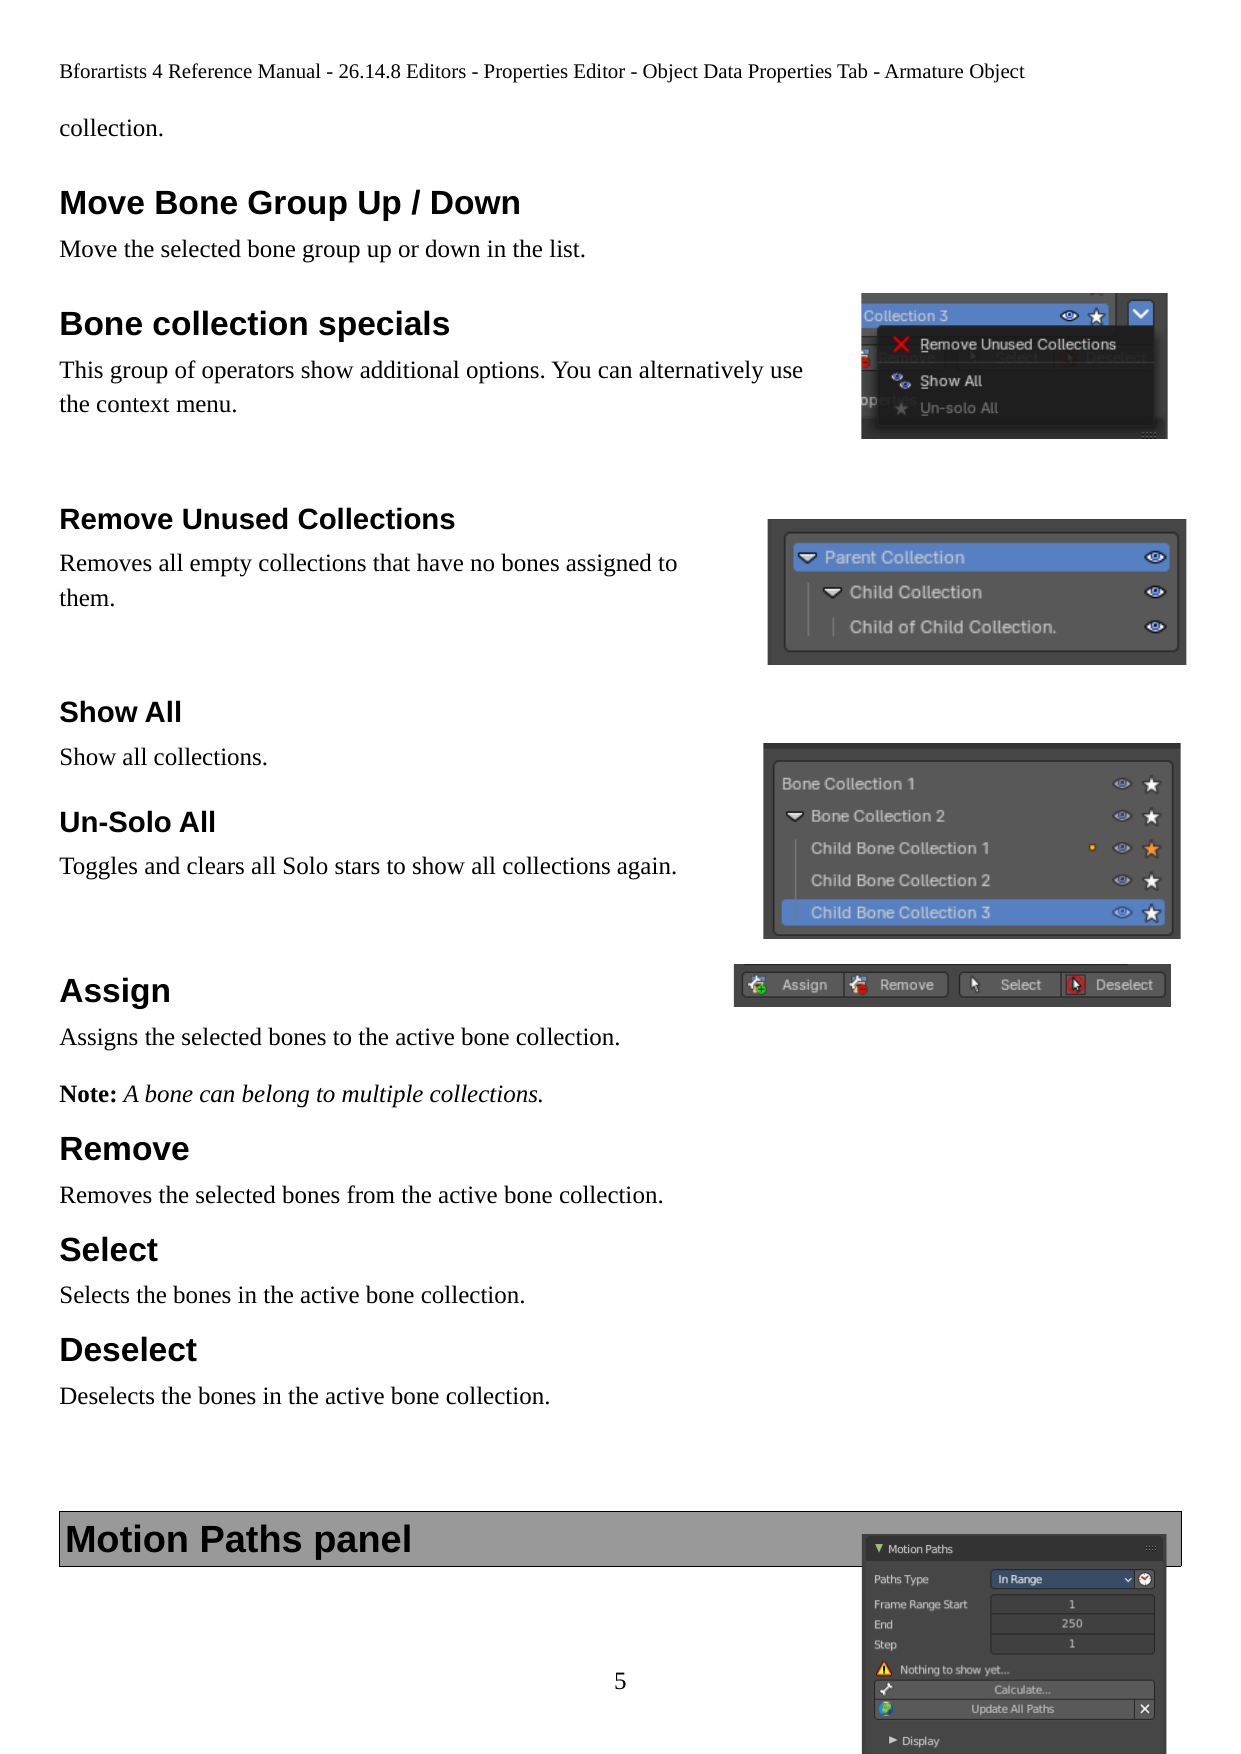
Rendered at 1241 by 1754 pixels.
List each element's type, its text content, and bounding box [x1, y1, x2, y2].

text Removes the selected bones from the active bone collection. [59, 1180, 1181, 1208]
text Removes all empty collections that have no bones assigned to them. [59, 548, 767, 611]
subtitle Remove Unused Collections [59, 502, 1181, 536]
subtitle Select [59, 1229, 1181, 1268]
picture [733, 964, 1171, 1007]
subtitle Bone collection specials [59, 303, 861, 342]
picture [861, 293, 1168, 439]
text Selects the bones in the active bone collection. [59, 1281, 1181, 1309]
table_header Motion Paths panel [60, 1512, 1181, 1566]
picture [763, 743, 1181, 939]
subtitle [1168, 303, 1181, 342]
text Move the selected bone group up or down in the list. [59, 234, 1181, 262]
text Show all collections. [59, 742, 1181, 770]
text Deselects the bones in the active bone collection. [59, 1381, 1181, 1410]
text This group of operators show additional options. You can alternatively use the context menu. [59, 355, 861, 418]
subtitle Un-Solo All [59, 805, 763, 839]
text Toggles and clears all Solo stars to show all collections again. [59, 851, 763, 880]
subtitle Assign [59, 970, 1181, 1009]
picture [767, 519, 1187, 665]
picture [861, 1534, 1167, 1754]
text Assigns the selected bones to the active bone collection. [59, 1022, 1181, 1050]
subtitle Remove [59, 1129, 1181, 1167]
text Note: A bone can belong to multiple collections. [59, 1079, 1181, 1108]
subtitle Move Bone Group Up / Down [59, 182, 1181, 221]
text collection. [59, 113, 1181, 141]
subtitle Show All [59, 695, 1181, 729]
subtitle Deselect [59, 1330, 1181, 1369]
